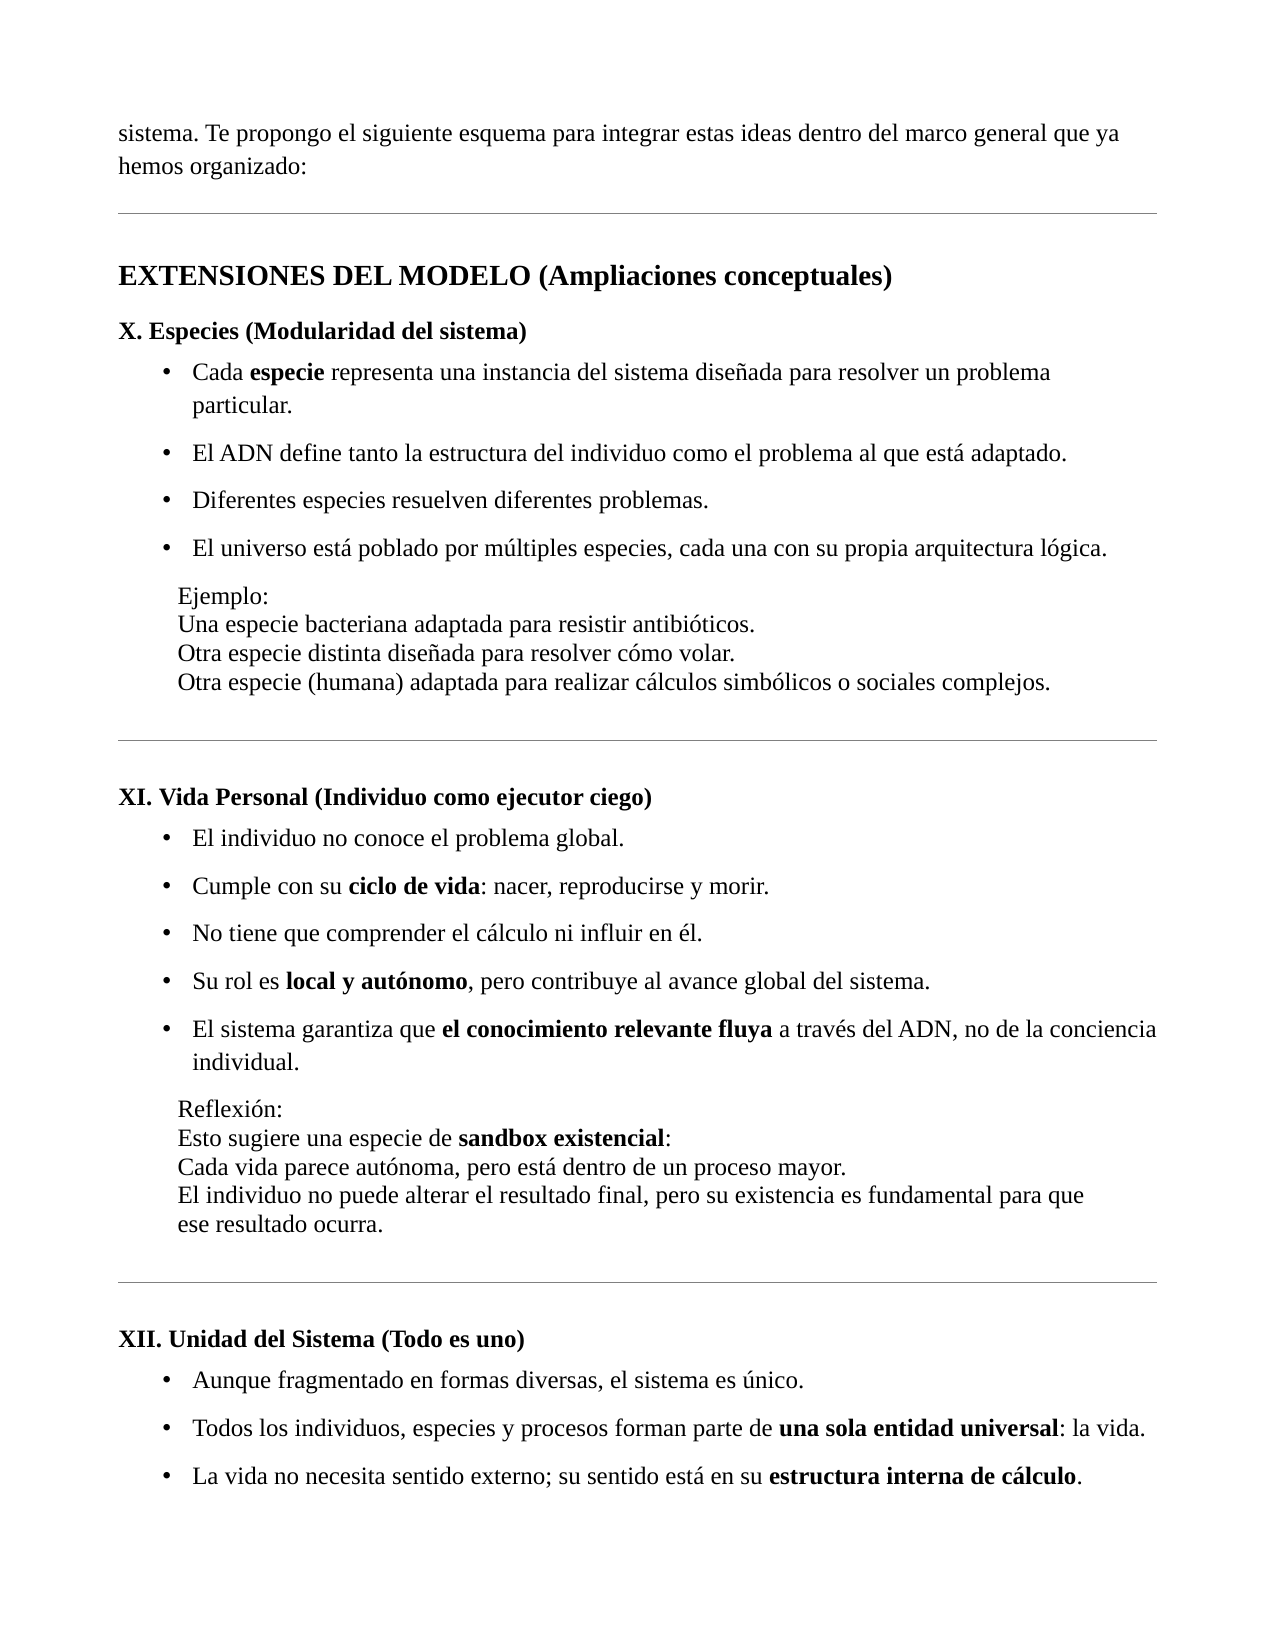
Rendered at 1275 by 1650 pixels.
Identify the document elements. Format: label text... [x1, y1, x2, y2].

list La vida no necesita sentido externo; su sentido está en su estructura interna de cálculo. [162, 1461, 1157, 1489]
list No tiene que comprender el cálculo ni influir en él. [162, 918, 1157, 947]
list Su rol es local y autónomo, pero contribuye al avance global del sistema. [162, 966, 1157, 995]
list El ADN define tanto la estructura del individuo como el problema al que está adaptado. [162, 438, 1157, 467]
list Cada especie representa una instancia del sistema diseñada para resolver un problema particular. [162, 357, 1157, 419]
subtitle EXTENSIONES DEL MODELO (Ampliaciones conceptuales) [118, 258, 1157, 291]
text Reflexión: Esto sugiere una especie de sandbox existencial: Cada vida parece autónoma, pero está dentro de un proceso mayor. El individuo no puede alterar el resultado final, pero su existencia es fundamental para que ese resultado ocurra. [177, 1094, 1098, 1238]
list Aunque fragmentado en formas diversas, el sistema es único. [162, 1366, 1157, 1394]
list El universo está poblado por múltiples especies, cada una con su propia arquitectura lógica. [162, 533, 1157, 562]
list El individuo no conoce el problema global. [162, 823, 1157, 852]
subtitle XI. Vida Personal (Individuo como ejecutor ciego) [118, 782, 1157, 811]
text sistema. Te propongo el siguiente esquema para integrar estas ideas dentro del marco general que ya hemos organizado: [118, 118, 1157, 180]
list El sistema garantiza que el conocimiento relevante fluya a través del ADN, no de la conciencia individual. [162, 1014, 1157, 1076]
subtitle X. Especies (Modularidad del sistema) [118, 316, 1157, 345]
list Cumple con su ciclo de vida: nacer, reproducirse y morir. [162, 871, 1157, 900]
text Ejemplo: Una especie bacteriana adaptada para resistir antibióticos. Otra especie distinta diseñada para resolver cómo volar. Otra especie (humana) adaptada para realizar cálculos simbólicos o sociales complejos. [177, 581, 1098, 696]
list Diferentes especies resuelven diferentes problemas. [162, 486, 1157, 514]
subtitle XII. Unidad del Sistema (Todo es uno) [118, 1324, 1157, 1353]
list Todos los individuos, especies y procesos forman parte de una sola entidad universal: la vida. [162, 1413, 1157, 1442]
